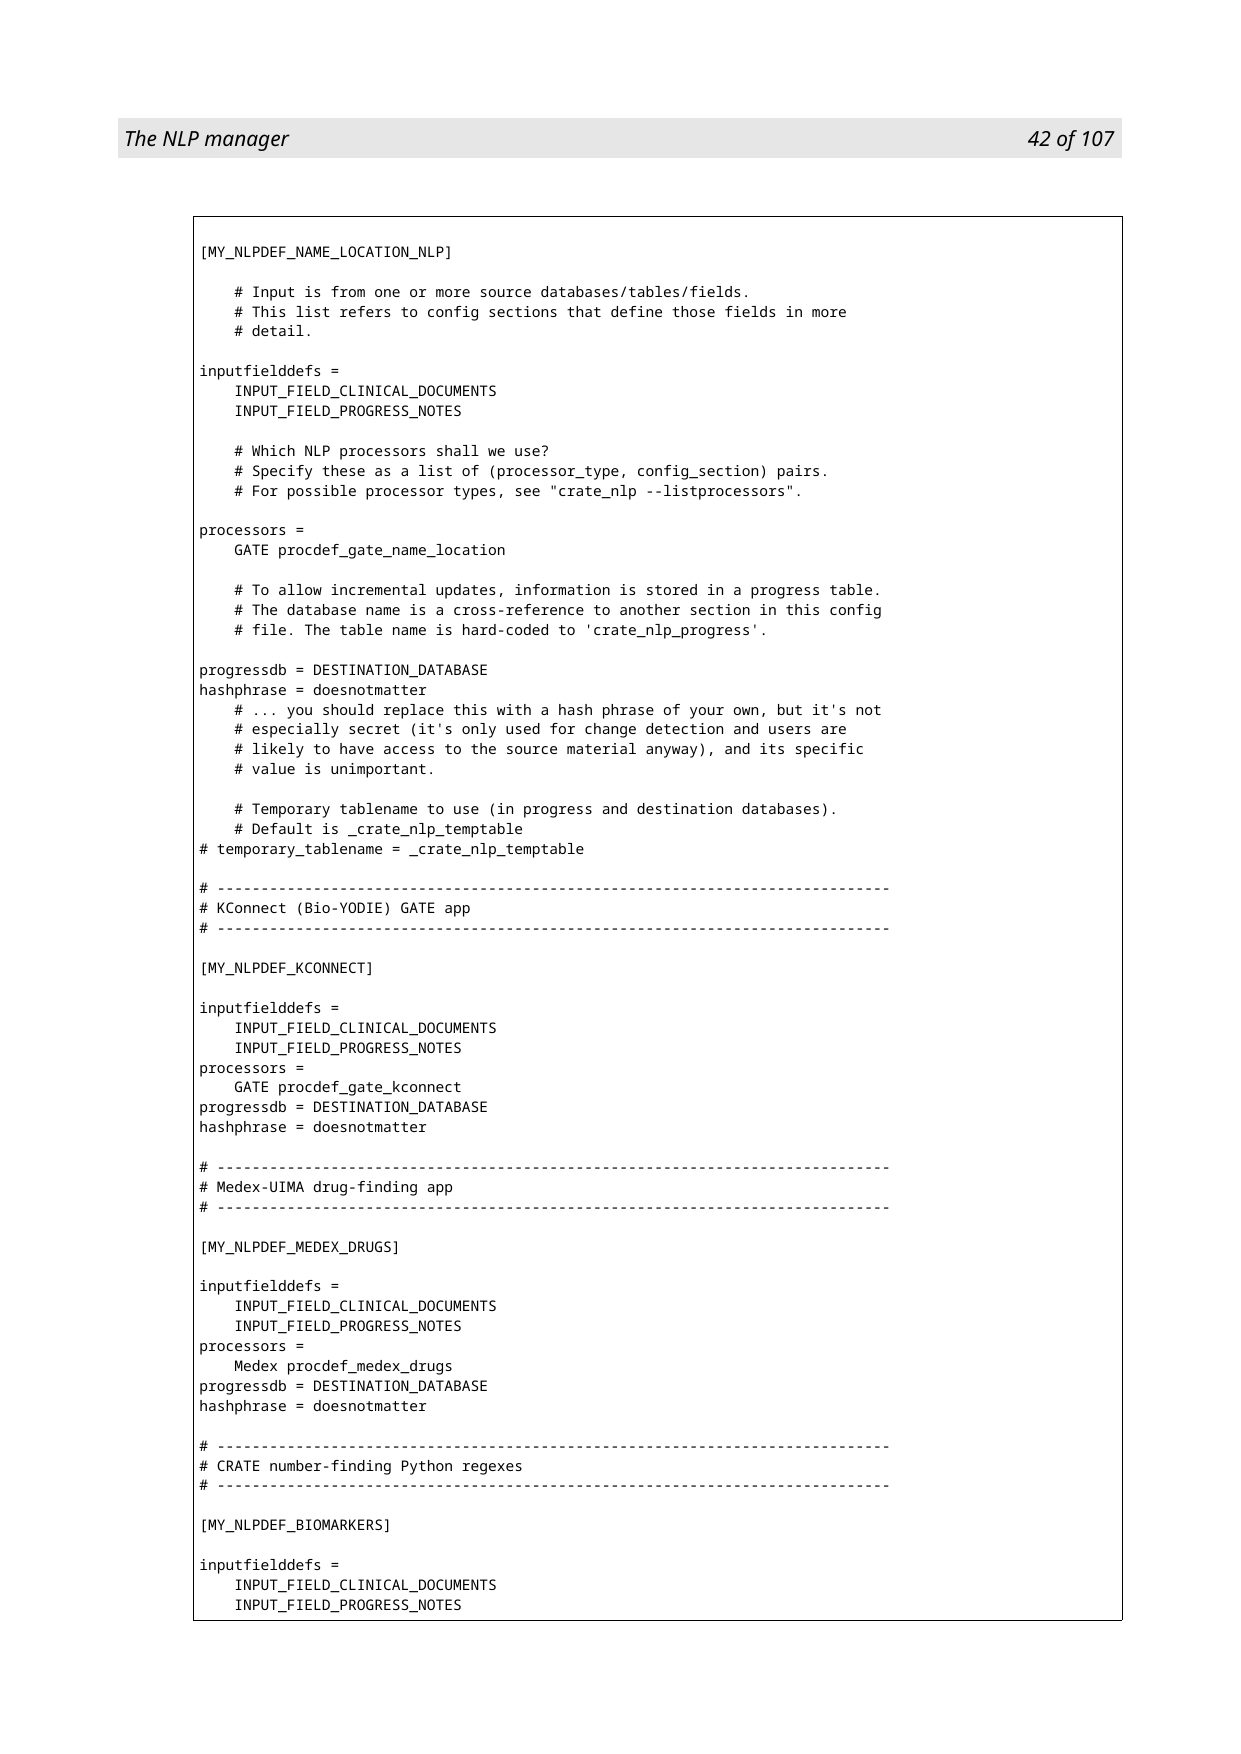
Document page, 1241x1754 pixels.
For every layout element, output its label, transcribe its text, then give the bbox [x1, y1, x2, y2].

table_header ----------------------------------------------------------------------------- [MY_NLPDEF_NAME_LOCATION_NLP] # Input is from one or more source databases/tables/fields. # This list refers to config sections that define those fields in more # detail. inputfielddefs = INPUT_FIELD_CLINICAL_DOCUMENTS INPUT_FIELD_PROGRESS_NOTES # Which NLP processors shall we use? # Specify these as a list of (processor_type, config_section) pairs. # For possible processor types, see "crate_nlp --listprocessors". processors = GATE procdef_gate_name_location # To allow incremental updates, information is stored in a progress table. # The database name is a cross-reference to another section in this config # file. The table name is hard-coded to 'crate_nlp_progress'. progressdb = DESTINATION_DATABASE hashphrase = doesnotmatter # ... you should replace this with a hash phrase of your own, but it's not # especially secret (it's only used for change detection and users are # likely to have access to the source material anyway), and its specific # value is unimportant. # Temporary tablename to use (in progress and destination databases). # Default is _crate_nlp_temptable # temporary_tablename = _crate_nlp_temptable # ----------------------------------------------------------------------------- # KConnect (Bio-YODIE) GATE app # ----------------------------------------------------------------------------- [MY_NLPDEF_KCONNECT] inputfielddefs = INPUT_FIELD_CLINICAL_DOCUMENTS INPUT_FIELD_PROGRESS_NOTES processors = GATE procdef_gate_kconnect progressdb = DESTINATION_DATABASE hashphrase = doesnotmatter # ----------------------------------------------------------------------------- # Medex-UIMA drug-finding app # ----------------------------------------------------------------------------- [MY_NLPDEF_MEDEX_DRUGS] inputfielddefs = INPUT_FIELD_CLINICAL_DOCUMENTS INPUT_FIELD_PROGRESS_NOTES processors = Medex procdef_medex_drugs progressdb = DESTINATION_DATABASE hashphrase = doesnotmatter # ----------------------------------------------------------------------------- # CRATE number-finding Python regexes # ----------------------------------------------------------------------------- [MY_NLPDEF_BIOMARKERS] inputfielddefs = INPUT_FIELD_CLINICAL_DOCUMENTS INPUT_FIELD_PROGRESS_NOTES [194, 217, 1122, 1620]
